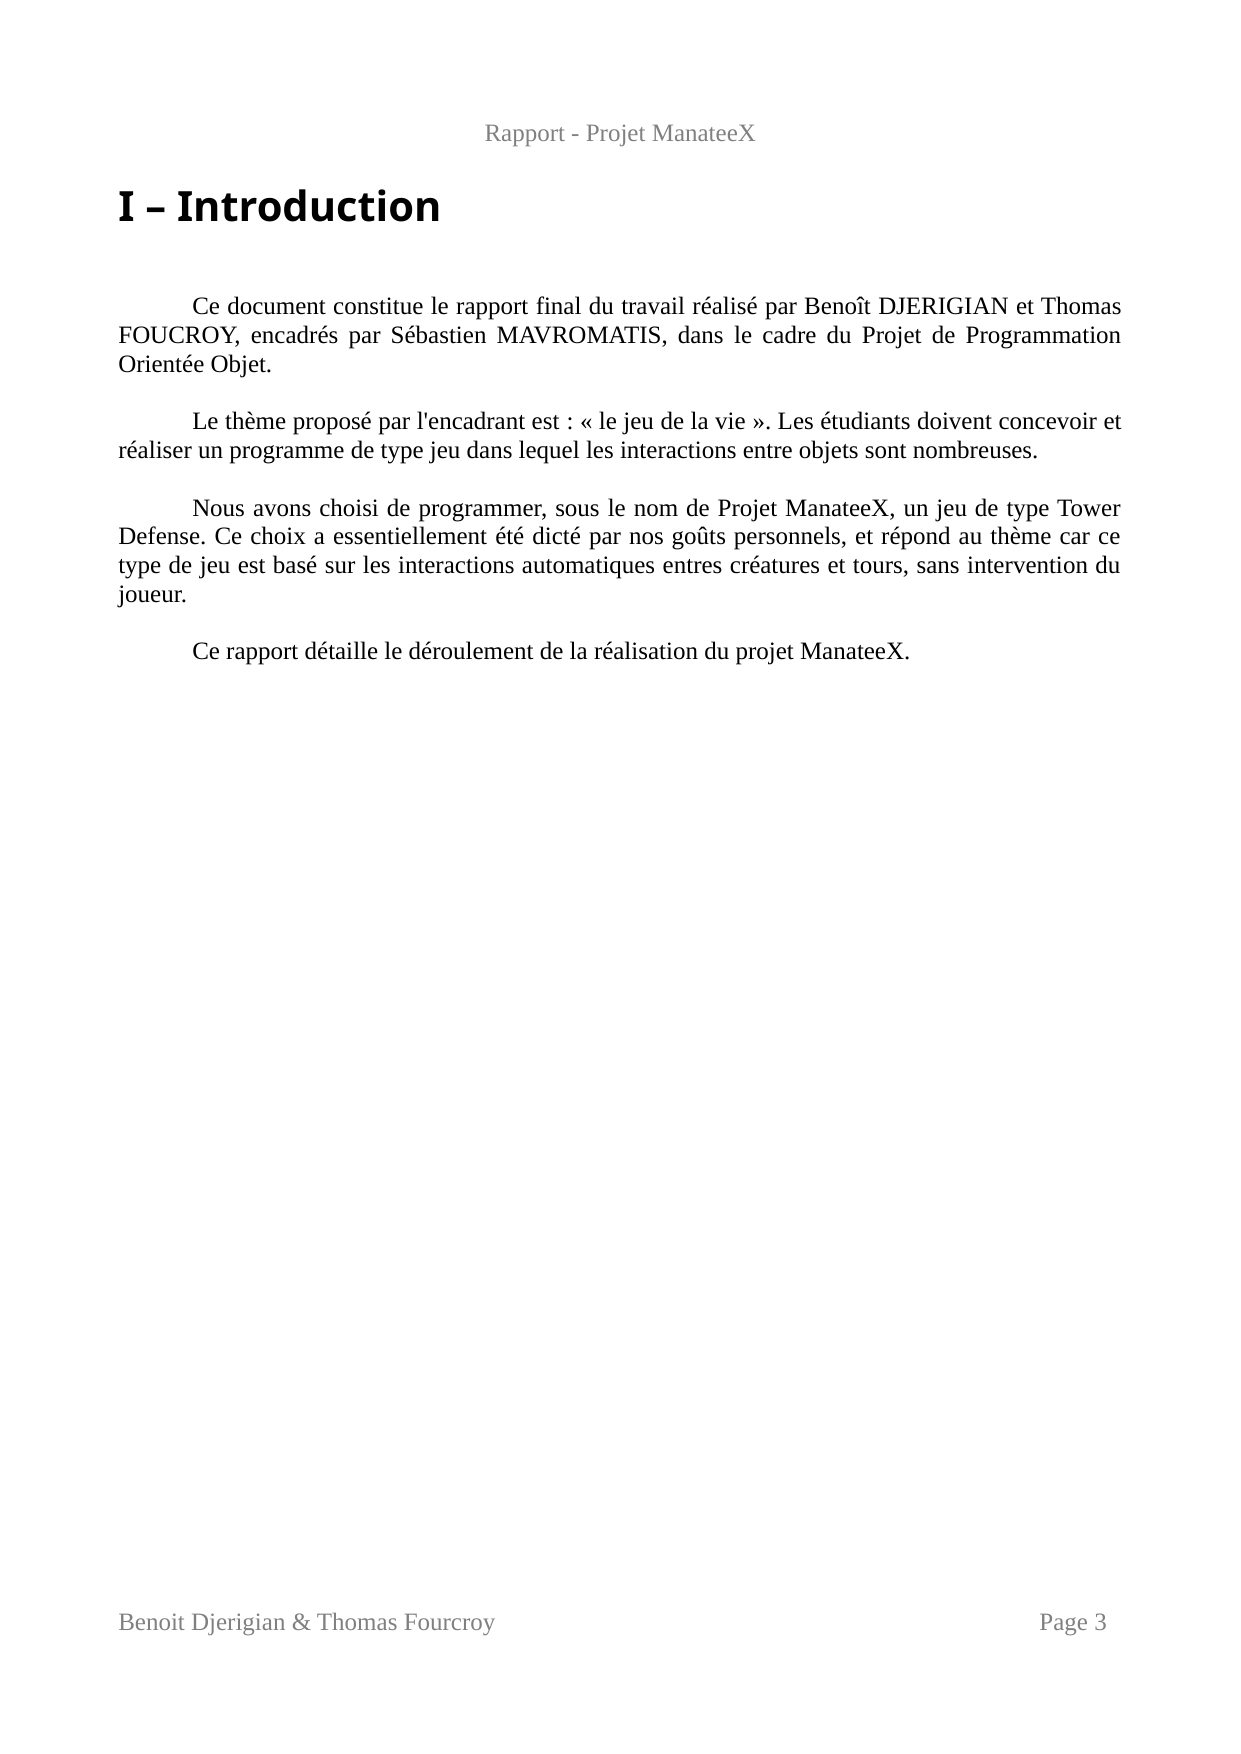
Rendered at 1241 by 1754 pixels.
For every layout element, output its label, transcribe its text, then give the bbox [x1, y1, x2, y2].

text Nous avons choisi de programmer, sous le nom de Projet ManateeX, un jeu de type Tower Defense. Ce choix a essentiellement été dicté par nos goûts personnels, et répond au thème car ce type de jeu est basé sur les interactions automatiques entres créatures et tours, sans intervention du joueur. [118, 493, 1122, 608]
text Le thème proposé par l'encadrant est : « le jeu de la vie ». Les étudiants doivent concevoir et réaliser un programme de type jeu dans lequel les interactions entre objets sont nombreuses. [118, 406, 1122, 464]
subtitle I – Introduction [118, 176, 1063, 233]
text Ce rapport détaille le déroulement de la réalisation du projet ManateeX. [118, 636, 1122, 665]
text Ce document constitue le rapport final du travail réalisé par Benoît DJERIGIAN et Thomas FOUCROY, encadrés par Sébastien MAVROMATIS, dans le cadre du Projet de Programmation Orientée Objet. [118, 291, 1122, 378]
